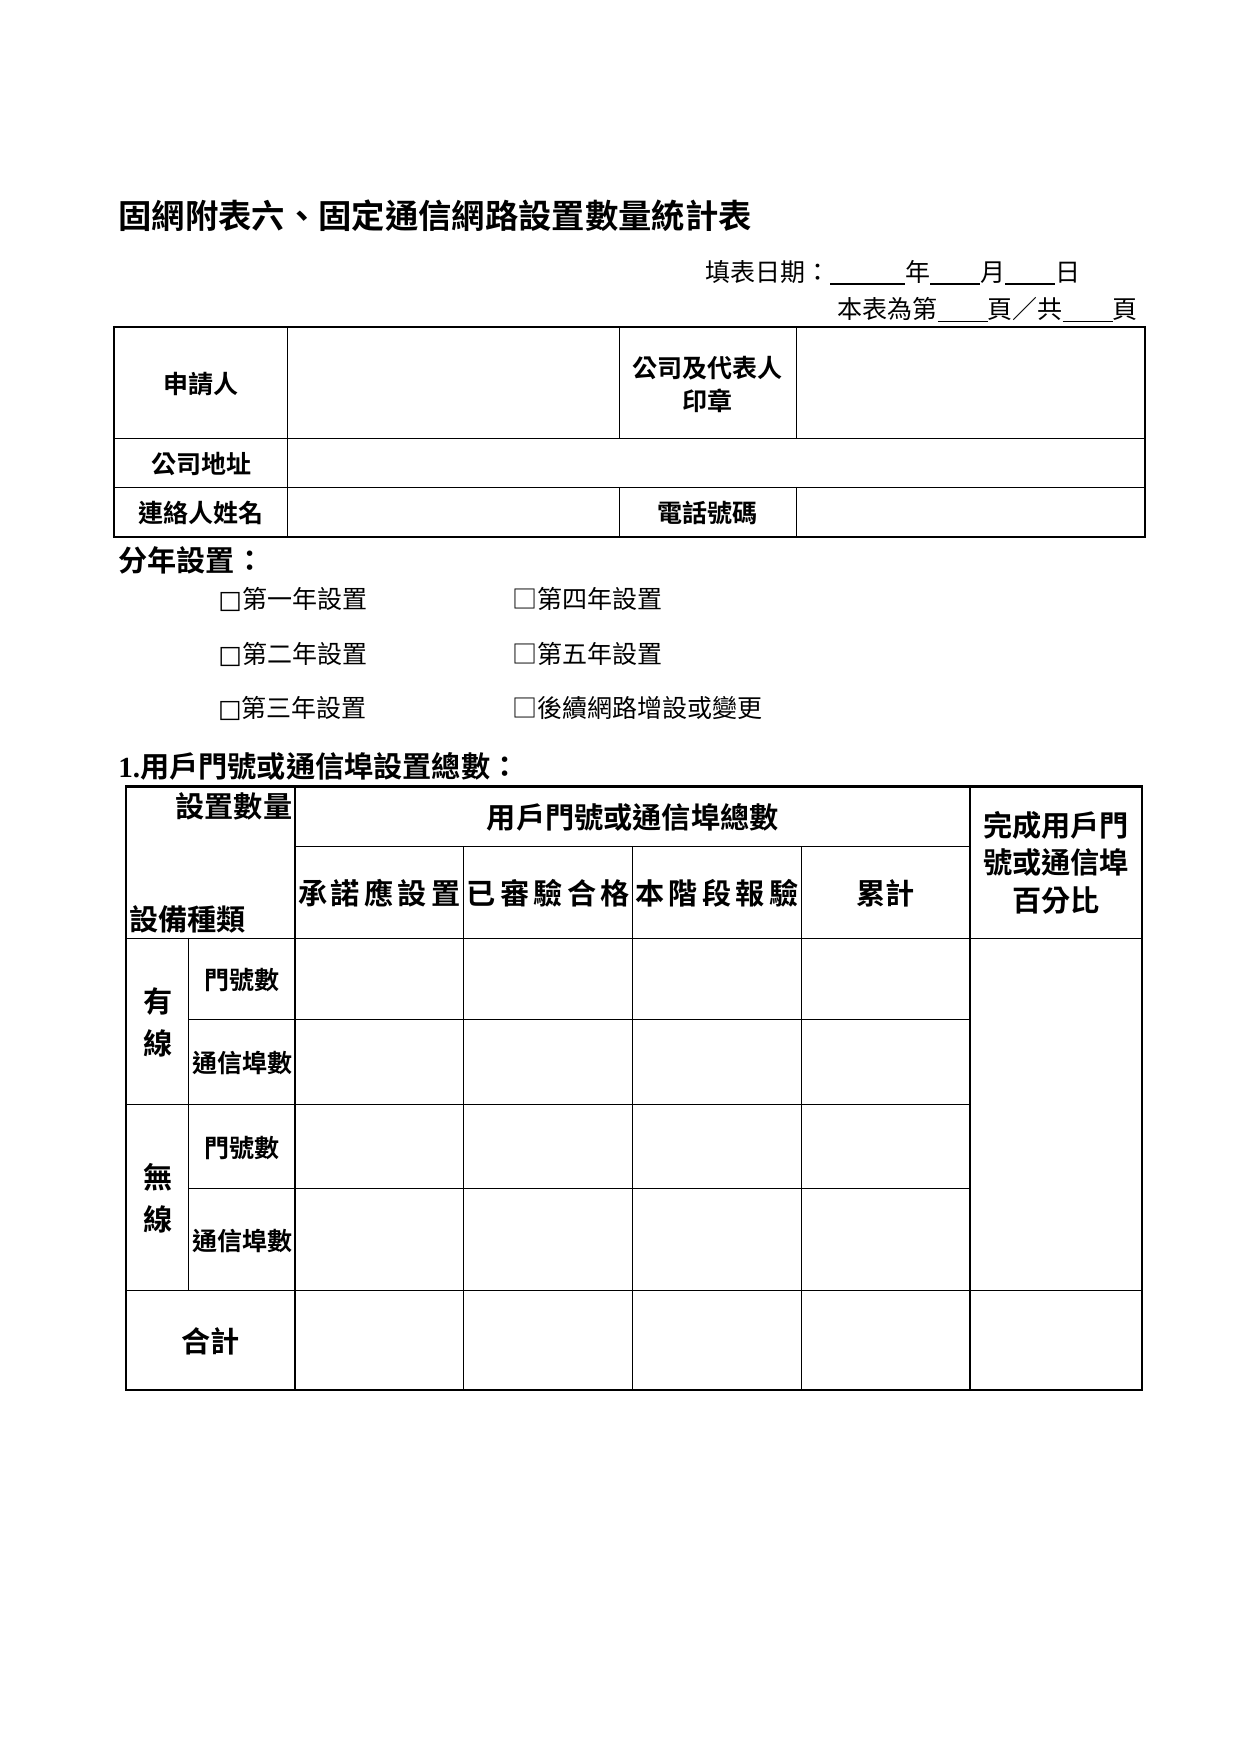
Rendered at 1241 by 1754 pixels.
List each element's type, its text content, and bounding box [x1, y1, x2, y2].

table_cell [971, 939, 1141, 1289]
text 本表為第 頁／共 頁 [118, 288, 1137, 326]
table_cell [797, 488, 1144, 536]
table_cell [464, 1189, 632, 1289]
table_header 用戶門號或通信埠總數 [296, 788, 969, 846]
table_cell [802, 1291, 969, 1389]
text □第三年設置 □後續網路增設或變更 [218, 689, 1150, 725]
subtitle 固網附表六、固定通信網路設置數量統計表 [118, 190, 1150, 238]
table_header 完成用戶門號或通信埠百分比 [971, 788, 1141, 937]
table_cell [296, 1291, 463, 1389]
table_cell [802, 1105, 969, 1188]
table_cell [802, 1189, 969, 1289]
text □第一年設置 □第四年設置 [218, 580, 1150, 616]
table_cell 門號數 [189, 939, 294, 1019]
table_cell [633, 1291, 801, 1389]
table_cell [296, 1105, 463, 1188]
table_cell [288, 439, 1144, 487]
text 分年設置： [118, 538, 1150, 580]
table_cell 合計 [127, 1291, 294, 1389]
table_cell [464, 1020, 632, 1103]
table_cell [464, 939, 632, 1019]
table_cell [464, 1105, 632, 1188]
table_cell [971, 1291, 1141, 1389]
table_cell 累計 [802, 847, 969, 937]
table_header [797, 328, 1144, 438]
table_cell 有 線 [127, 939, 188, 1103]
table_cell 已審驗合格 [464, 847, 632, 937]
list 1.用戶門號或通信埠設置總數： [118, 743, 1150, 785]
table_cell [464, 1291, 632, 1389]
table_cell 通信埠數 [189, 1020, 294, 1103]
table_cell [296, 939, 463, 1019]
table_cell [296, 1020, 463, 1103]
table_cell 連絡人姓名 [115, 488, 287, 536]
text 填表日期： 年 月 日 [118, 251, 1137, 288]
table_cell 電話號碼 [620, 488, 796, 536]
table_cell 無 線 [127, 1105, 188, 1289]
table_header [288, 328, 619, 438]
table_header 公司及代表人 印章 [620, 328, 796, 438]
table_cell [288, 488, 619, 536]
table_cell [633, 1020, 801, 1103]
table_header 設置數量 設備種類 [127, 788, 294, 937]
table_cell 通信埠數 [189, 1189, 294, 1289]
table_cell [633, 1189, 801, 1289]
table_cell 公司地址 [115, 439, 287, 487]
text □第二年設置 □第五年設置 [218, 634, 1150, 671]
table_cell [802, 1020, 969, 1103]
table_cell [633, 939, 801, 1019]
table_cell [296, 1189, 463, 1289]
table_cell 本階段報驗 [633, 847, 801, 937]
table_cell [802, 939, 969, 1019]
table_header 申請人 [115, 328, 287, 438]
table_cell [633, 1105, 801, 1188]
table_cell 承諾應設置 [296, 847, 463, 937]
table_cell 門號數 [189, 1105, 294, 1188]
